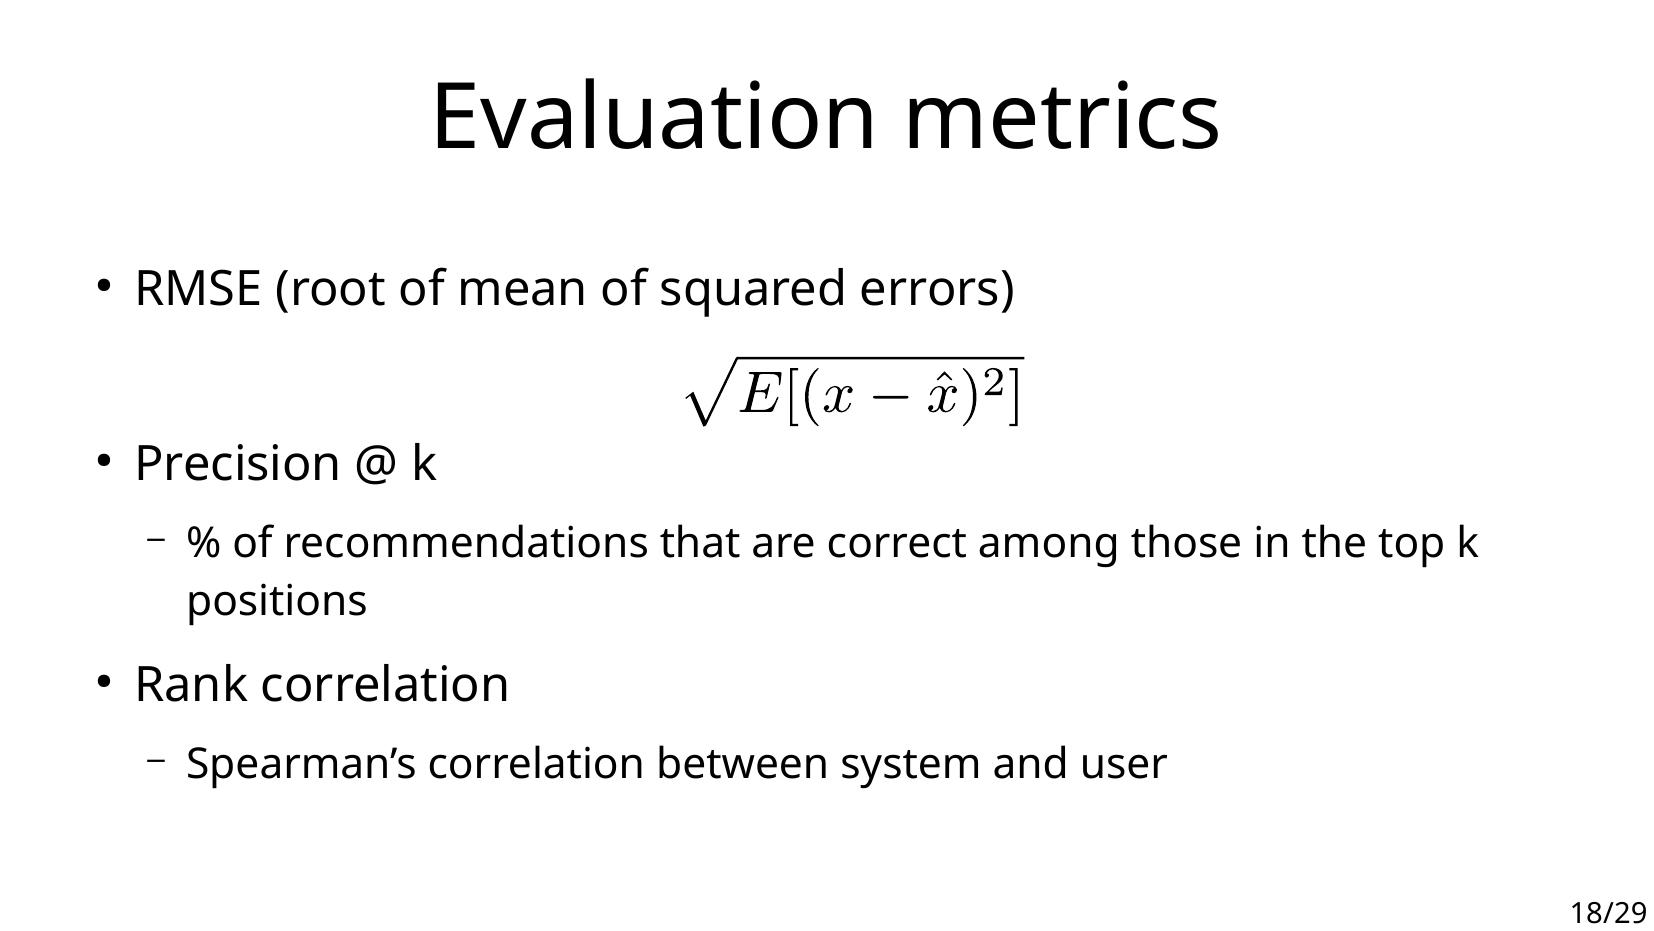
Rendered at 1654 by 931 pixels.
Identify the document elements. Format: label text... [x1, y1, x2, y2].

text_box [678, 356, 1025, 427]
title Evaluation metrics [82, 1, 1571, 226]
list RMSE (root of mean of squared errors) Precision @ k % of recommendations that are correct among those in the top k positions Rank correlation Spearman’s correlation between system and user [82, 253, 1571, 793]
